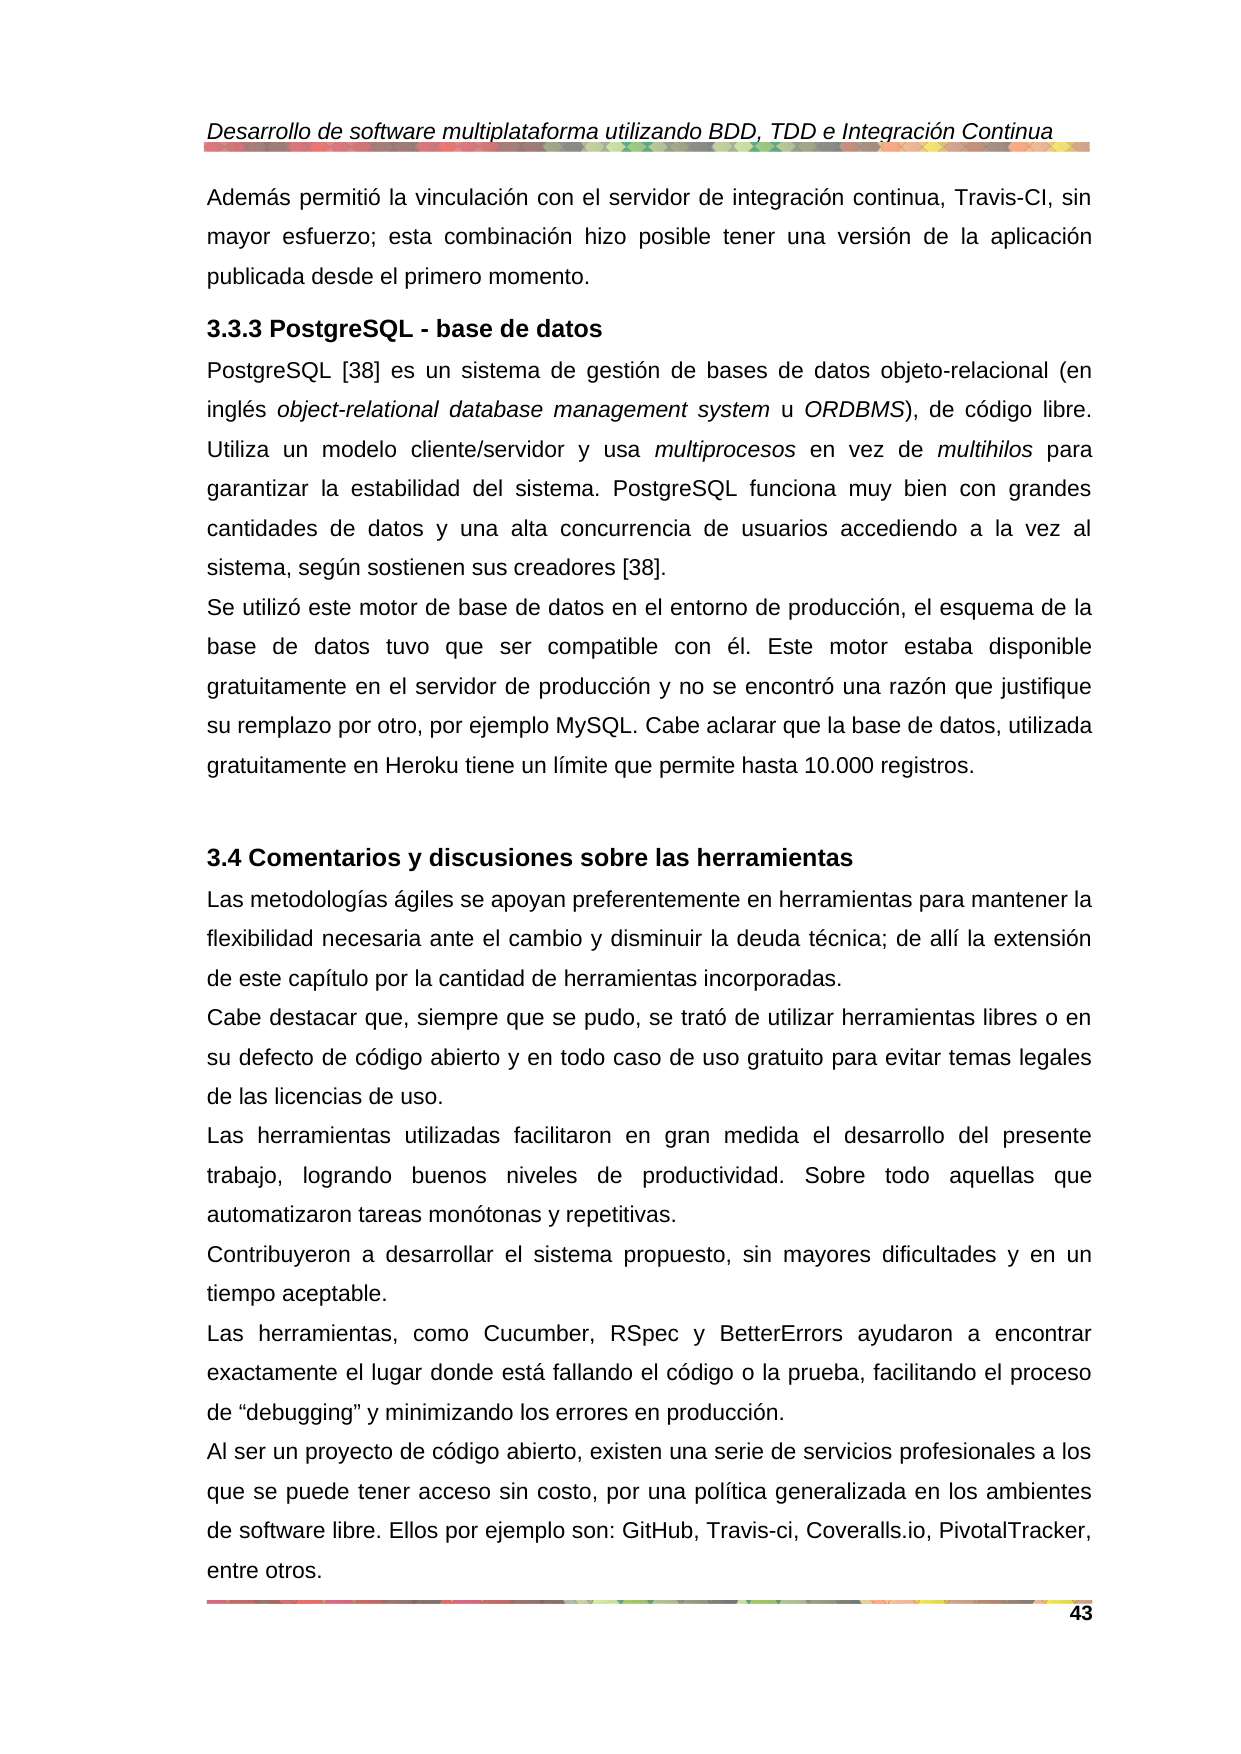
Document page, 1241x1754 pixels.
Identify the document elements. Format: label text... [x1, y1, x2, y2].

text Las herramientas utilizadas facilitaron en gran medida el desarrollo del presente trabajo, logrando buenos niveles de productividad. Sobre todo aquellas que automatizaron tareas monótonas y repetitivas. [207, 1122, 1093, 1228]
text Las herramientas, como Cucumber, RSpec y BetterErrors ayudaron a encontrar exactamente el lugar donde está fallando el código o la prueba, facilitando el proceso de “debugging” y minimizando los errores en producción. [207, 1320, 1093, 1425]
text Contribuyeron a desarrollar el sistema propuesto, sin mayores dificultades y en un tiempo aceptable. [207, 1241, 1093, 1307]
text 3.4 Comentarios y discusiones sobre las herramientas [207, 842, 1093, 871]
text PostgreSQL [38] es un sistema de gestión de bases de datos objeto-relacional (en inglés object-relational database management system u ORDBMS), de código libre. Utiliza un modelo cliente/servidor y usa multiprocesos en vez de multihilos para garantizar la estabilidad del sistema. PostgreSQL funciona muy bien con grandes cantidades de datos y una alta concurrencia de usuarios accediendo a la vez al sistema, según sostienen sus creadores [38]. [207, 357, 1093, 581]
text Se utilizó este motor de base de datos en el entorno de producción, el esquema de la base de datos tuvo que ser compatible con él. Este motor estaba disponible gratuitamente en el servidor de producción y no se encontró una razón que justifique su remplazo por otro, por ejemplo MySQL. Cabe aclarar que la base de datos, utilizada gratuitamente en Heroku tiene un límite que permite hasta 10.000 registros. [207, 594, 1093, 778]
text [206, 1600, 1093, 1604]
text Cabe destacar que, siempre que se pudo, se trató de utilizar herramientas libres o en su defecto de código abierto y en todo caso de uso gratuito para evitar temas legales de las licencias de uso. [207, 1004, 1093, 1109]
list 3.3.3 PostgreSQL - base de datos [207, 314, 1093, 343]
text Al ser un proyecto de código abierto, existen una serie de servicios profesionales a los que se puede tener acceso sin costo, por una política generalizada en los ambientes de software libre. Ellos por ejemplo son: GitHub, Travis-ci, Coveralls.io, PivotalTracker, entre otros. [207, 1438, 1093, 1583]
text [203, 142, 1090, 152]
text Además permitió la vinculación con el servidor de integración continua, Travis-CI, sin mayor esfuerzo; esta combinación hizo posible tener una versión de la aplicación publicada desde el primero momento. [207, 184, 1093, 289]
text Las metodologías ágiles se apoyan preferentemente en herramientas para mantener la flexibilidad necesaria ante el cambio y disminuir la deuda técnica; de allí la extensión de este capítulo por la cantidad de herramientas incorporadas. [207, 886, 1093, 991]
